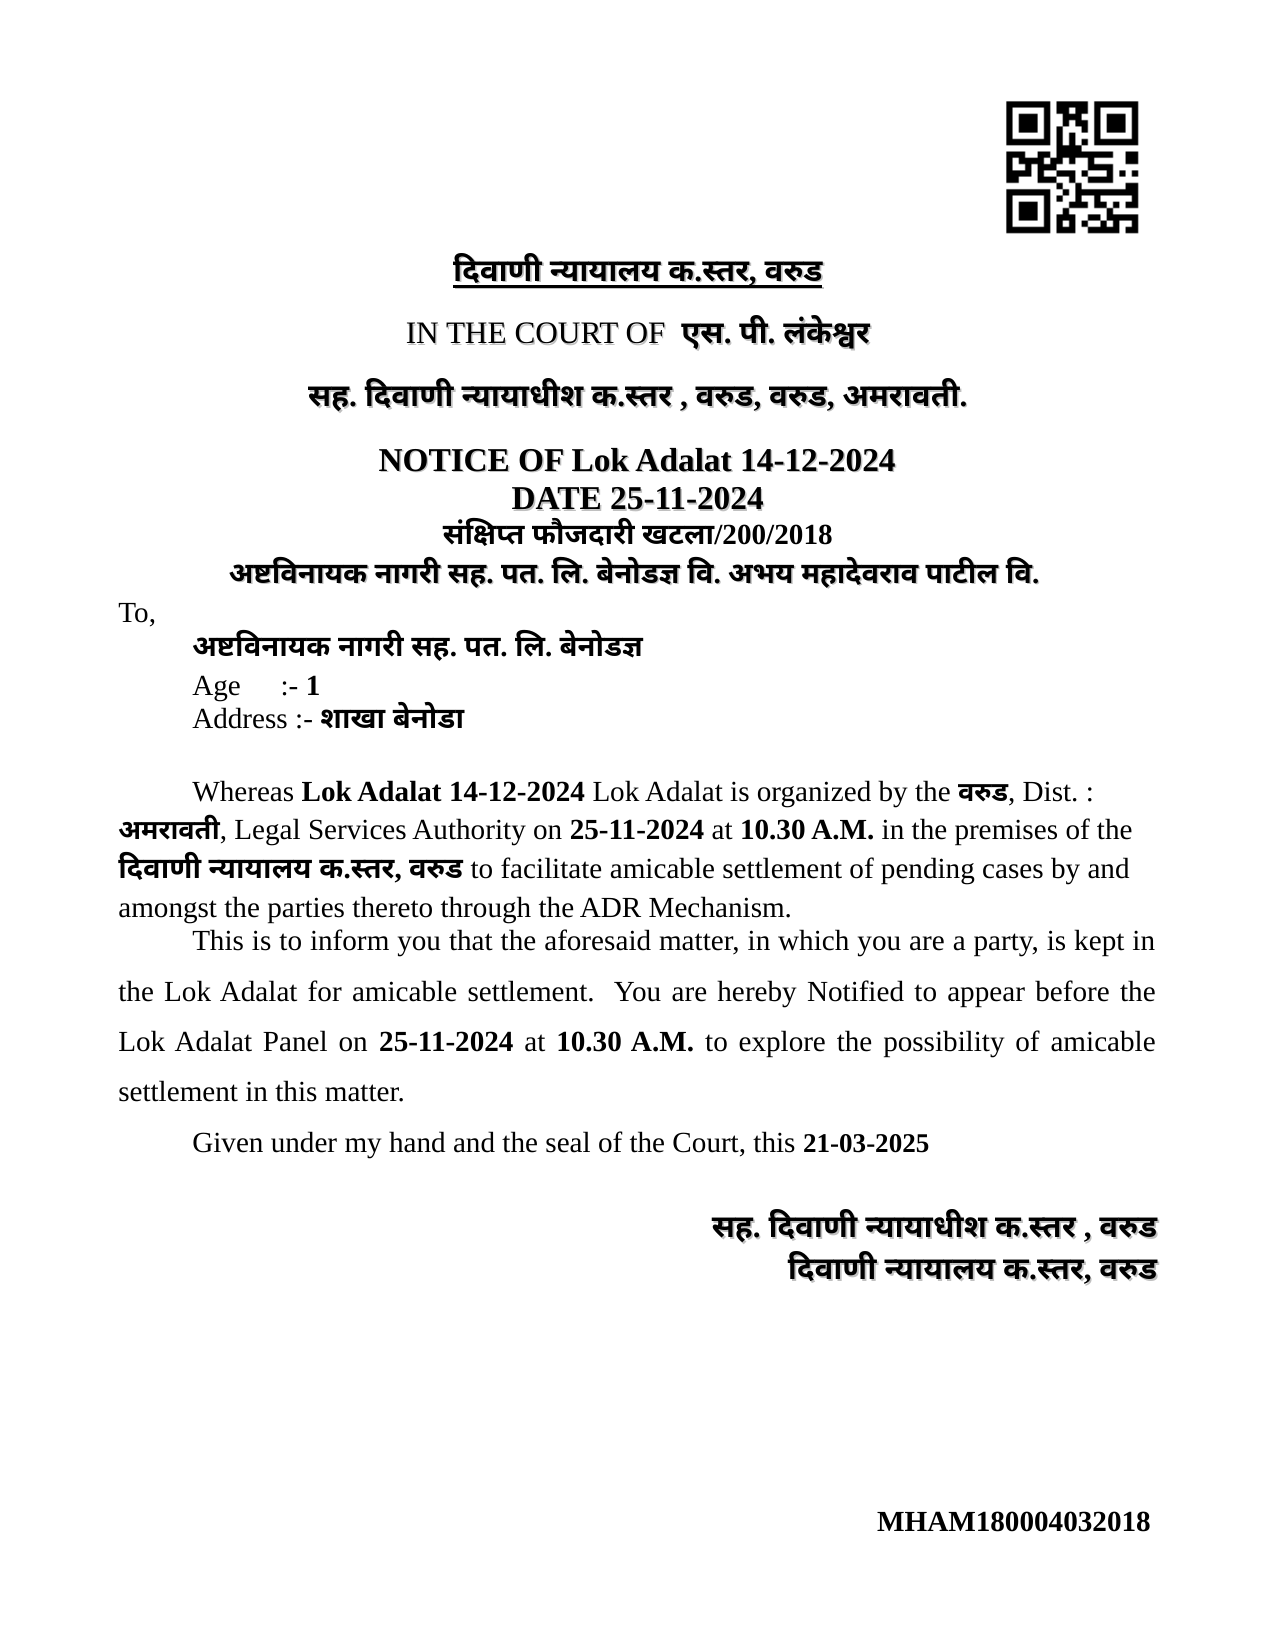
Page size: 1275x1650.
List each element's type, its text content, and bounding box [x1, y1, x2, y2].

text Age :- 1 [118, 668, 1157, 701]
table_cell [864, 85, 1156, 252]
text अष्टविनायक नागरी सह. पत. लि. बेनोडज्ञ वि. अभय महादेवराव पाटील वि. [118, 556, 1157, 595]
text दिवाणी न्यायालय क.स्तर, वरुड [118, 1251, 1157, 1292]
text DATE 25-11-2024 [118, 478, 1157, 517]
text Address :- शाखा बेनोडा [118, 701, 1157, 741]
text Given under my hand and the seal of the Court, this 21-03-2025 [118, 1125, 1157, 1158]
text संक्षिप्त फौजदारी खटला/200/2018 [118, 517, 1157, 556]
text This is to inform you that the aforesaid matter, in which you are a party, is kept in the Lok Adalat for amicable settlement. You are hereby Notified to appear before the Lok Adalat Panel on 25-11-2024 at 10.30 A.M. to explore the possibility of amicable settlement in this matter. [118, 923, 1157, 1108]
text सह. दिवाणी न्यायाधीश क.स्तर , वरुड [118, 1209, 1157, 1251]
text Whereas Lok Adalat 14-12-2024 Lok Adalat is organized by the वरुड, Dist. : अमरावती, Legal Services Authority on 25-11-2024 at 10.30 A.M. in the premises of the दिवाणी न्यायालय क.स्तर, वरुड to facilitate amicable settlement of pending cases by and amongst the parties thereto through the ADR Mechanism. [118, 774, 1157, 923]
text दिवाणी न्यायालय क.स्तर, वरुड [118, 252, 1157, 294]
table_header MHAM180004032018 [864, 1499, 1156, 1543]
text To, [118, 595, 1157, 629]
text सह. दिवाणी न्यायाधीश क.स्तर , वरुड, वरुड, अमरावती. [118, 377, 1157, 419]
text NOTICE OF Lok Adalat 14-12-2024 [118, 440, 1157, 478]
picture [994, 89, 1151, 246]
text अष्टविनायक नागरी सह. पत. लि. बेनोडज्ञ [118, 629, 1157, 668]
text IN THE COURT OF एस. पी. लंकेश्वर [118, 314, 1157, 356]
